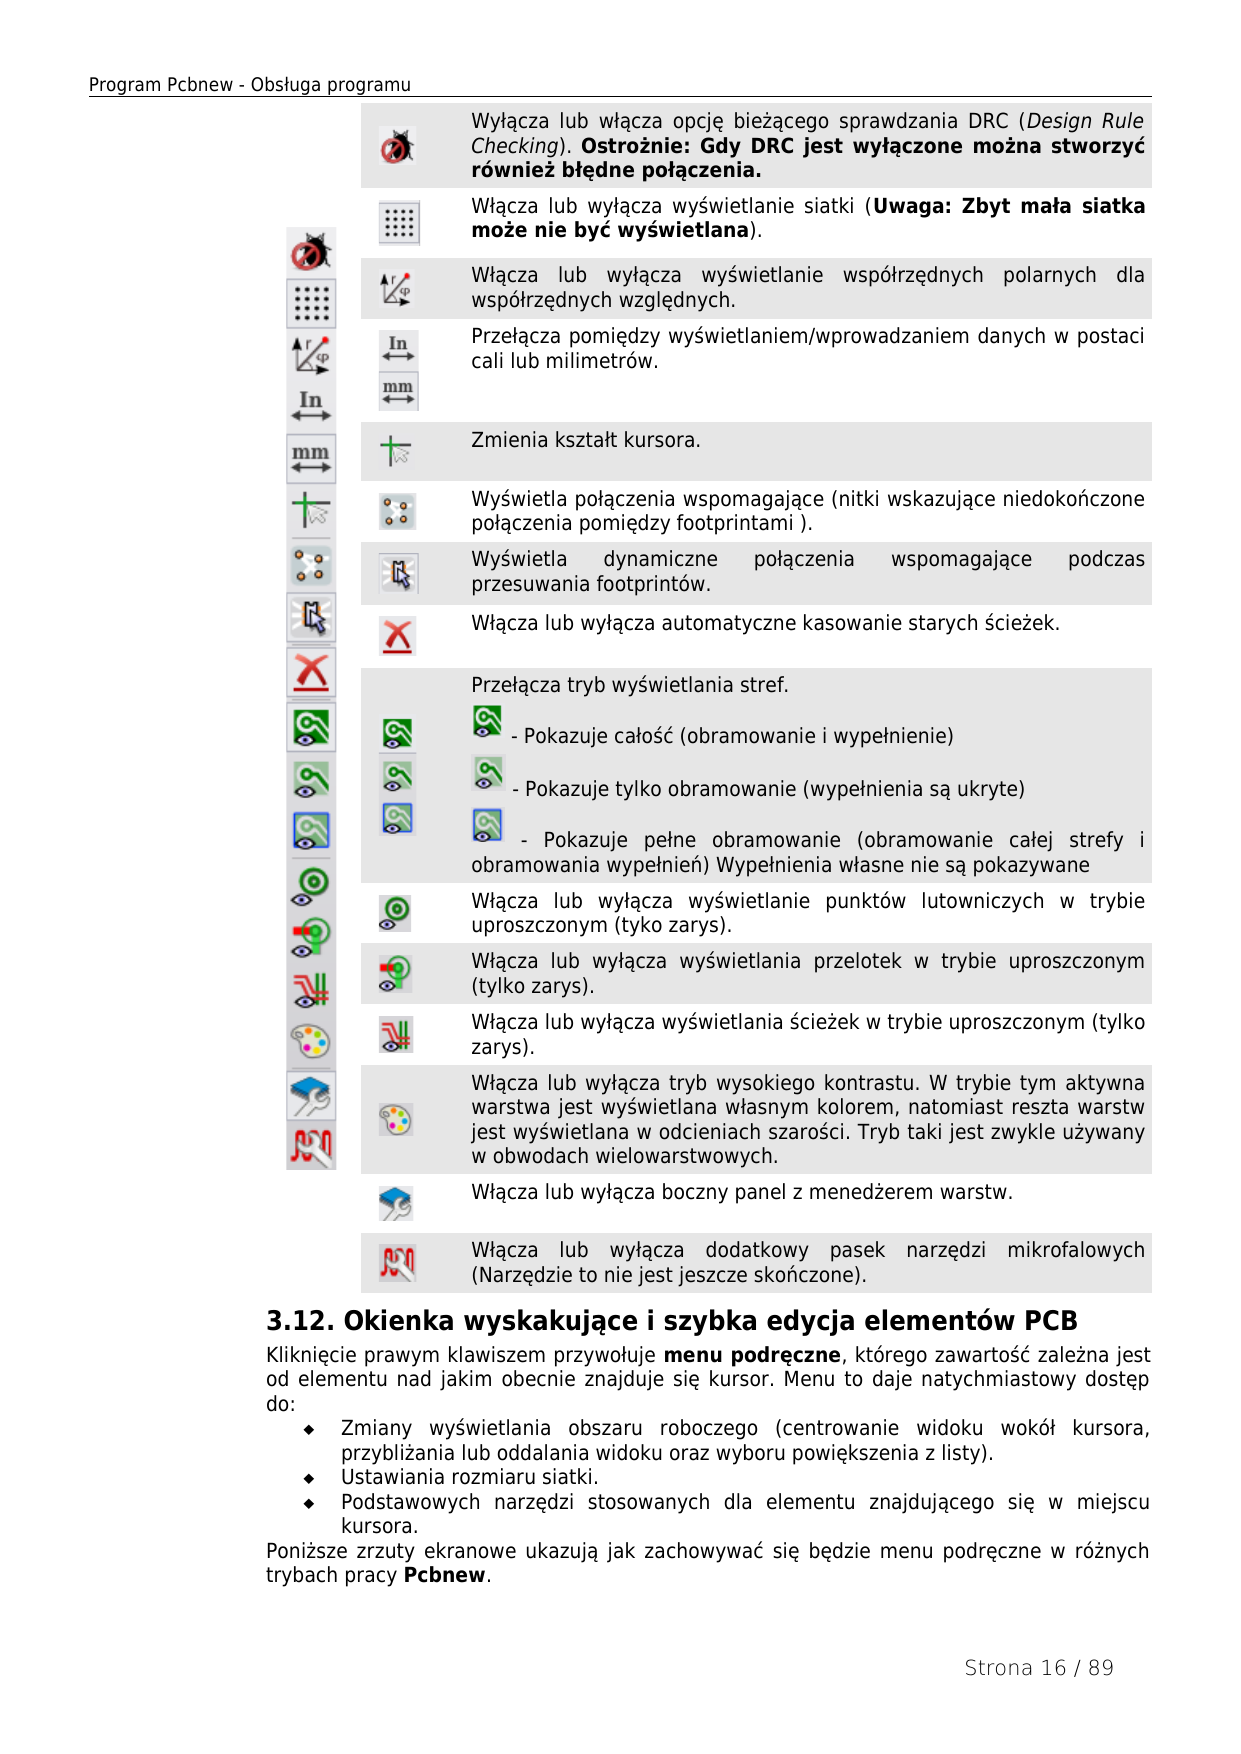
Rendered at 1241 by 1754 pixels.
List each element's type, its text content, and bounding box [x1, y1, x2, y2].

table_cell [361, 258, 454, 319]
table_cell [361, 422, 454, 481]
table_cell [361, 943, 454, 1004]
subtitle Okienka wyskakujące i szybka edycja elementów PCB [266, 1305, 1152, 1337]
table_cell [361, 188, 454, 258]
list Zmiany wyświetlania obszaru roboczego (centrowanie widoku wokół kursora, przybliżania lub oddalania widoku oraz wyboru powiększenia z listy). [303, 1416, 1152, 1465]
table_cell Włącza lub wyłącza automatyczne kasowanie starych ścieżek. [454, 605, 1152, 667]
table_cell Włącza lub wyłącza dodatkowy pasek narzędzi mikrofalowych (Narzędzie to nie jest jeszcze skończone). [454, 1233, 1152, 1293]
list Ustawiania rozmiaru siatki. [303, 1465, 1152, 1489]
table_cell [361, 542, 454, 605]
table_cell Włącza lub wyłącza wyświetlanie siatki (Uwaga: Zbyt mała siatka może nie być wyświetlana). [454, 188, 1152, 258]
table_cell [361, 668, 454, 883]
table_header [269, 103, 361, 1293]
table_cell [361, 481, 454, 542]
table_cell [361, 883, 454, 943]
table_cell Włącza lub wyłącza wyświetlania przelotek w trybie uproszczonym (tylko zarys). [454, 943, 1152, 1004]
table_cell [361, 319, 454, 422]
table_cell Wyświetla dynamiczne połączenia wspomagające podczas przesuwania footprintów. [454, 542, 1152, 605]
table_cell Wyświetla połączenia wspomagające (nitki wskazujące niedokończone połączenia pomiędzy footprintami ). [454, 481, 1152, 542]
table_cell Włącza lub wyłącza wyświetlanie punktów lutowniczych w trybie uproszczonym (tyko zarys). [454, 883, 1152, 943]
table_cell Przełącza tryb wyświetlania stref. - Pokazuje całość (obramowanie i wypełnienie) - Pokazuje tylko obramowanie (wypełnienia są ukryte) - Pokazuje pełne obramowanie (obramowanie całej strefy i obramowania wypełnień) Wypełnienia własne nie są pokazywane [454, 668, 1152, 883]
table_cell [361, 1233, 454, 1293]
table_cell [361, 605, 454, 667]
table_cell Włącza lub wyłącza wyświetlania ścieżek w trybie uproszczonym (tylko zarys). [454, 1005, 1152, 1065]
table_cell [361, 1174, 454, 1232]
table_cell [361, 1065, 454, 1174]
table_cell Przełącza pomiędzy wyświetlaniem/wprowadzaniem danych w postaci cali lub milimetrów. [454, 319, 1152, 422]
list Podstawowych narzędzi stosowanych dla elementu znajdującego się w miejscu kursora. [303, 1489, 1152, 1538]
table_cell Zmienia kształt kursora. [454, 422, 1152, 481]
table_cell Włącza lub wyłącza boczny panel z menedżerem warstw. [454, 1174, 1152, 1232]
table_cell [361, 1005, 454, 1065]
table_header Wyłącza lub włącza opcję bieżącego sprawdzania DRC (Design Rule Checking). Ostrożnie: Gdy DRC jest wyłączone można stworzyć również błędne połączenia. [454, 103, 1152, 188]
text Poniższe zrzuty ekranowe ukazują jak zachowywać się będzie menu podręczne w różnych trybach pracy Pcbnew. [266, 1538, 1152, 1587]
table_header [361, 103, 454, 188]
text Kliknięcie prawym klawiszem przywołuje menu podręczne, którego zawartość zależna jest od elementu nad jakim obecnie znajduje się kursor. Menu to daje natychmiastowy dostęp do: [266, 1343, 1152, 1416]
picture [378, 200, 421, 246]
table_cell Włącza lub wyłącza tryb wysokiego kontrastu. W trybie tym aktywna warstwa jest wyświetlana własnym kolorem, natomiast reszta warstw jest wyświetlana w odcieniach szarości. Tryb taki jest zwykle używany w obwodach wielowarstwowych. [454, 1065, 1152, 1174]
table_cell Włącza lub wyłącza wyświetlanie współrzędnych polarnych dla współrzędnych względnych. [454, 258, 1152, 319]
